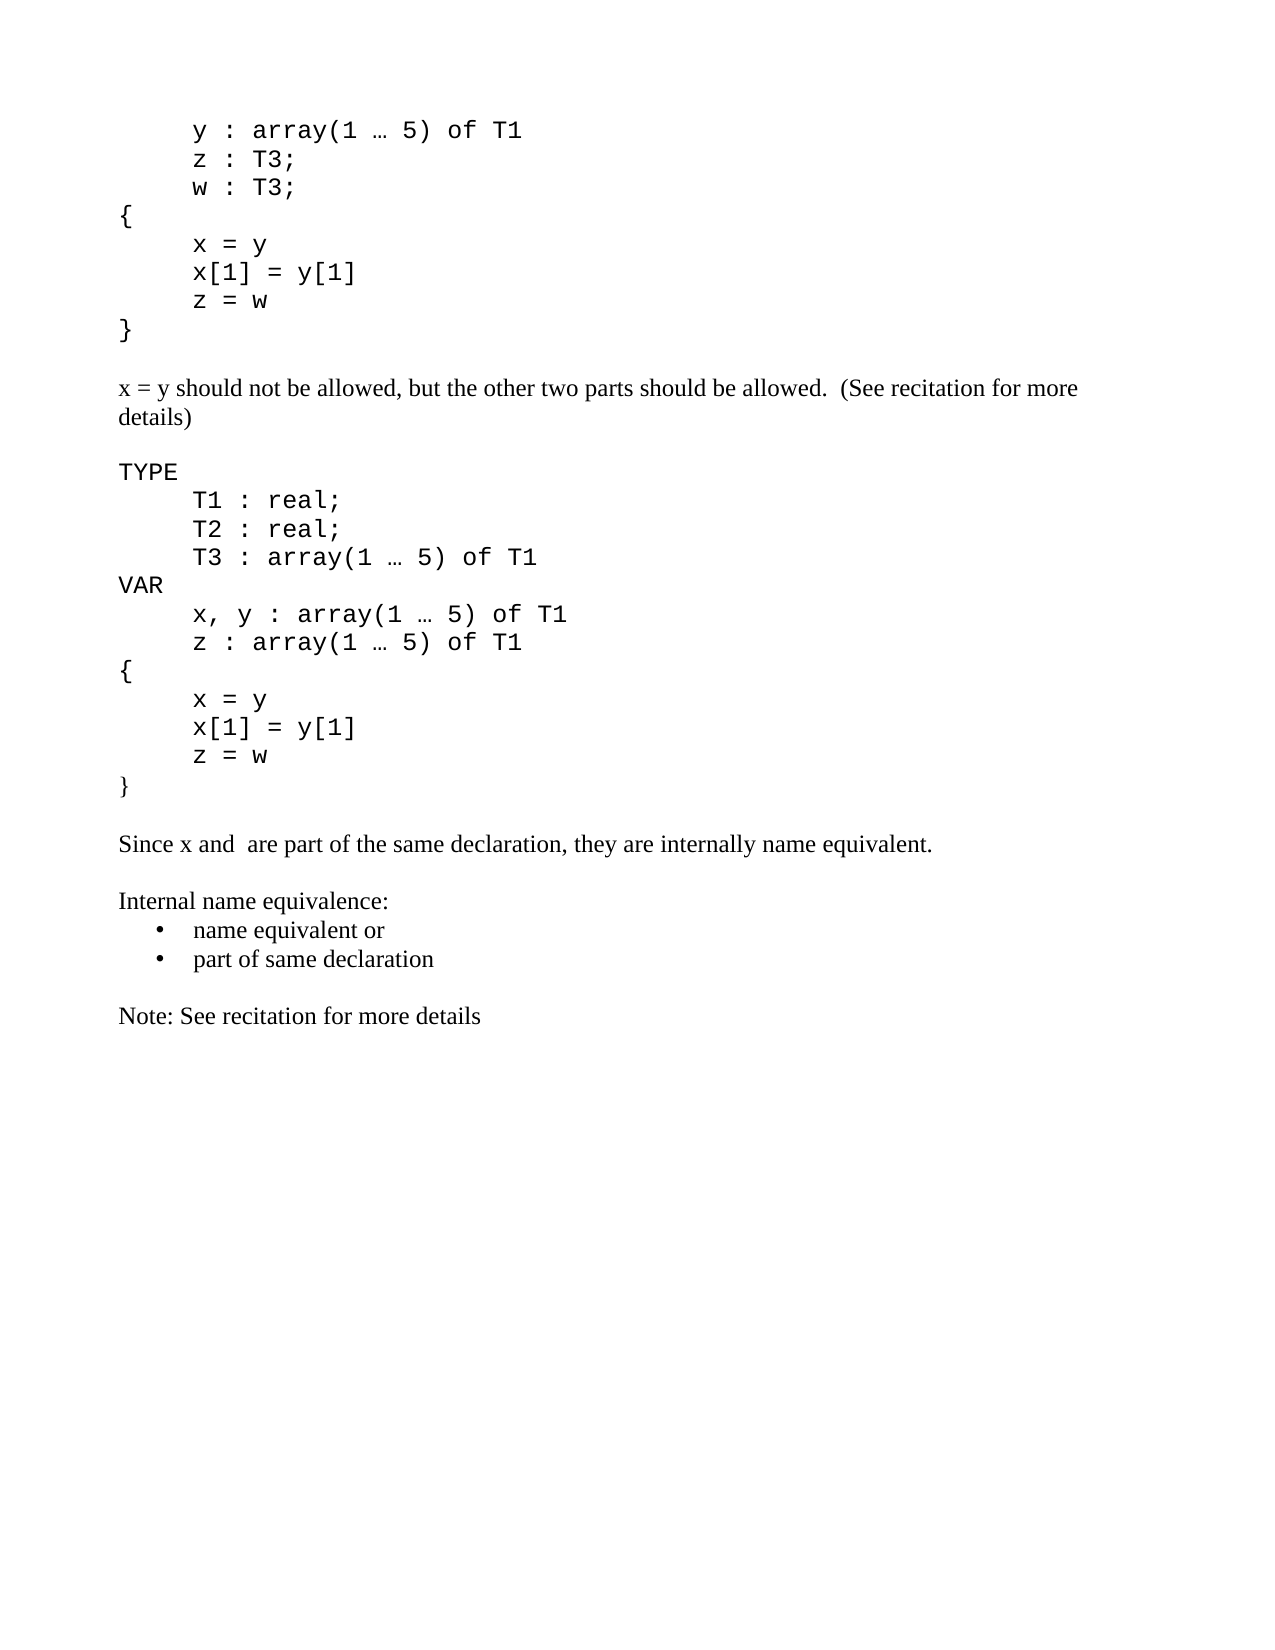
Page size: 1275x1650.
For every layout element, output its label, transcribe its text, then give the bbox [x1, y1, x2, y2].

text Note: See recitation for more details [118, 1001, 1157, 1030]
text x, y : array(1 … 5) of T1 [118, 601, 1157, 630]
text w : T3; [118, 175, 1157, 203]
text x = y should not be allowed, but the other two parts should be allowed. (See recitation for more details) [118, 373, 1157, 431]
text x[1] = y[1] [118, 715, 1157, 743]
list name equivalent or [156, 915, 1157, 944]
text T1 : real; [118, 488, 1157, 516]
text } [118, 771, 1157, 800]
text VAR [118, 573, 1157, 601]
text z : T3; [118, 146, 1157, 175]
text z : array(1 … 5) of T1 [118, 630, 1157, 658]
text z = w [118, 743, 1157, 771]
text y : array(1 … 5) of T1 [118, 118, 1157, 146]
text x = y [118, 231, 1157, 260]
text T2 : real; [118, 516, 1157, 545]
text { [118, 658, 1157, 686]
text Since x and are part of the same declaration, they are internally name equivalent. [118, 829, 1157, 858]
text Internal name equivalence: [118, 886, 1157, 915]
text x[1] = y[1] [118, 260, 1157, 288]
text z = w [118, 288, 1157, 316]
text x = y [118, 686, 1157, 715]
text } [118, 316, 1157, 345]
text TYPE [118, 460, 1157, 488]
list part of same declaration [156, 944, 1157, 973]
text { [118, 203, 1157, 231]
text T3 : array(1 … 5) of T1 [118, 545, 1157, 573]
